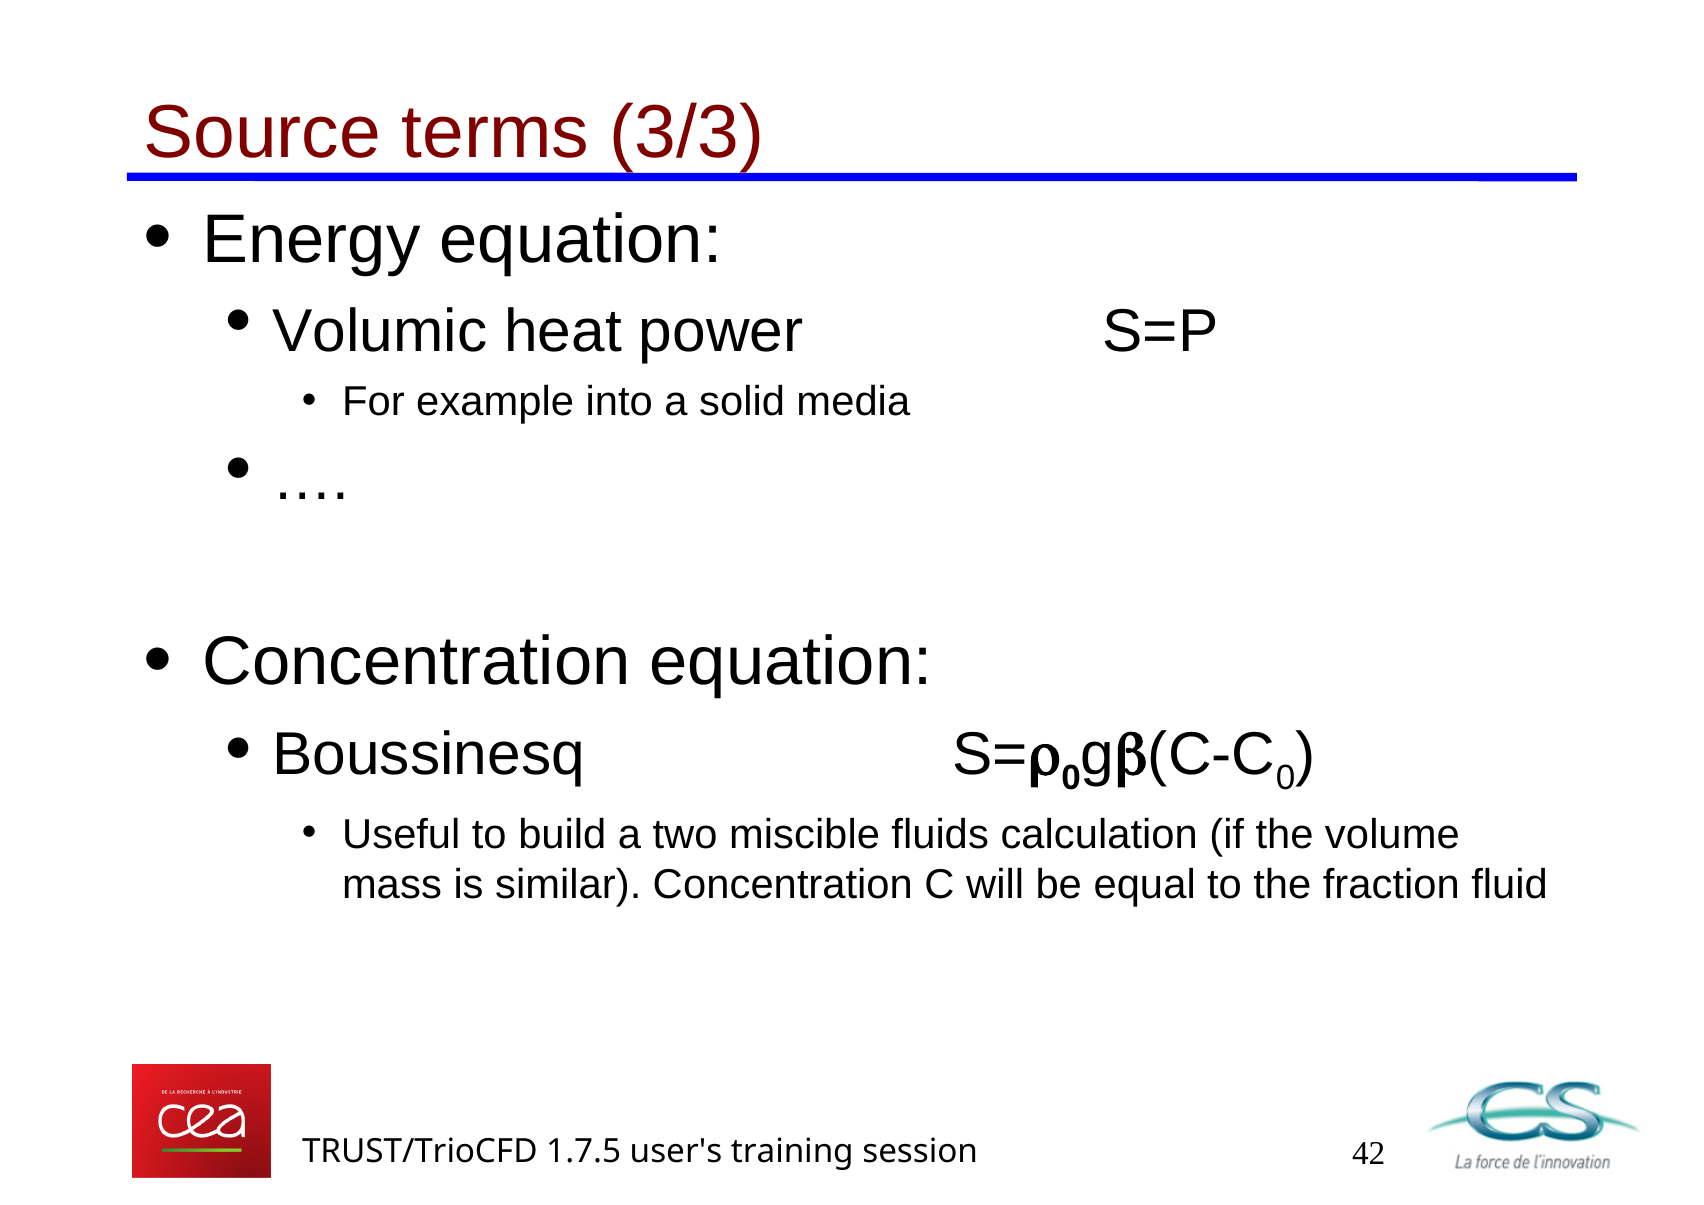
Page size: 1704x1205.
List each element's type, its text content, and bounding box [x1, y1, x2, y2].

picture [1423, 1072, 1648, 1179]
text_box Energy equation: Volumic heat power S=P For example into a solid media …. Concentration equation: Boussinesq S=0g(C-C0) Useful to build a two miscible fluids calculation (if the volume mass is similar). Concentration C will be equal to the fraction fluid [127, 185, 1576, 1013]
title Source terms (3/3) [127, 39, 1577, 215]
picture [132, 1064, 271, 1178]
